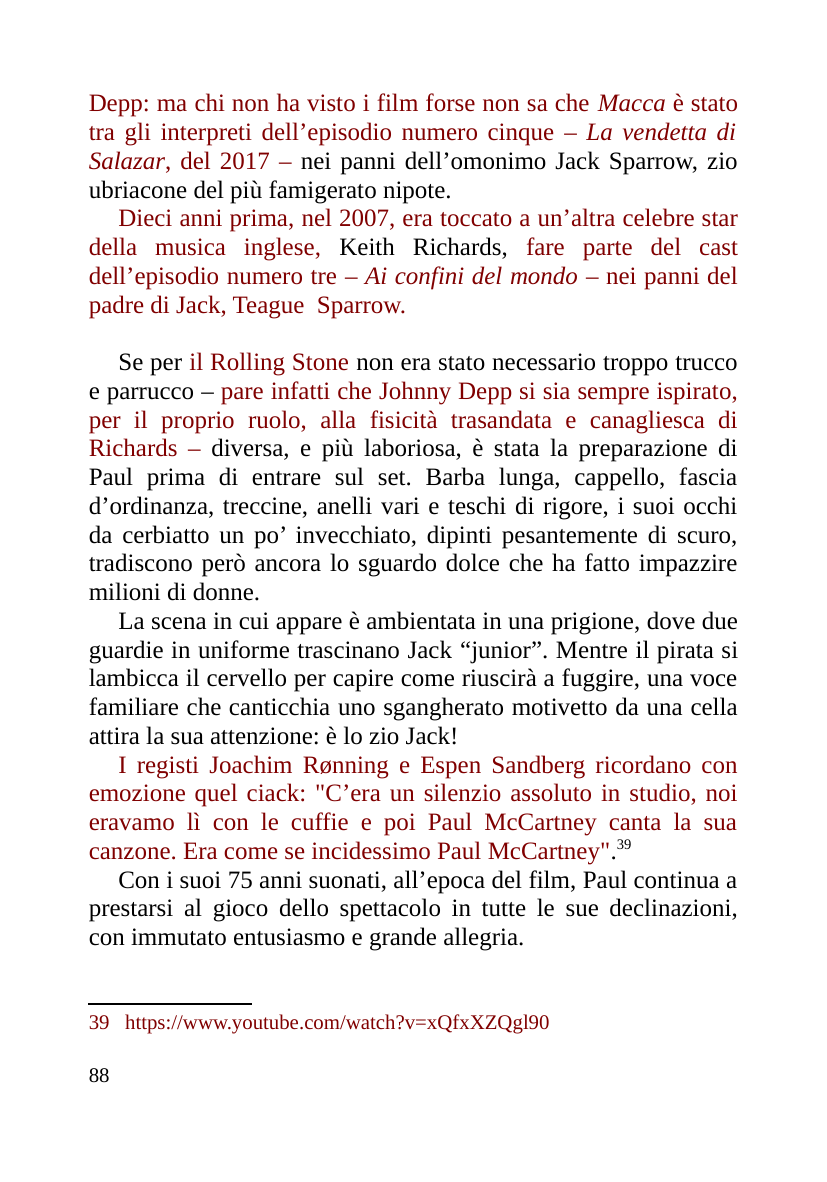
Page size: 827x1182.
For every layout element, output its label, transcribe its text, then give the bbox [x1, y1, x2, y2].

text Dieci anni prima, nel 2007, era toccato a un’altra celebre star della musica inglese, Keith Richards, fare parte del cast dell’episodio numero tre – Ai confini del mondo – nei panni del padre di Jack, Teague Sparrow. [88, 203, 738, 318]
text Depp: ma chi non ha visto i film forse non sa che Macca è stato tra gli interpreti dell’episodio numero cinque – La vendetta di Salazar, del 2017 – nei panni dell’omonimo Jack Sparrow, zio ubriacone del più famigerato nipote. [88, 88, 738, 203]
text I registi Joachim Rønning e Espen Sandberg ricordano con emozione quel ciack: "C’era un silenzio assoluto in studio, noi eravamo lì con le cuffie e poi Paul McCartney canta la sua canzone. Era come se incidessimo Paul McCartney". [88, 750, 738, 865]
text La scena in cui appare è ambientata in una prigione, dove due guardie in uniforme trascinano Jack “junior”. Mentre il pirata si lambicca il cervello per capire come riuscirà a fuggire, una voce familiare che canticchia uno sgangherato motivetto da una cella attira la sua attenzione: è lo zio Jack! [88, 606, 738, 750]
text https://www.youtube.com/watch?v=xQfxXZQgl90 [88, 1009, 738, 1034]
text Con i suoi 75 anni suonati, all’epoca del film, Paul continua a prestarsi al gioco dello spettacolo in tutte le sue declinazioni, con immutato entusiasmo e grande allegria. [88, 865, 738, 951]
text Se per il Rolling Stone non era stato necessario troppo trucco e parrucco – pare infatti che Johnny Depp si sia sempre ispirato, per il proprio ruolo, alla fisicità trasandata e canagliesca di Richards – diversa, e più laboriosa, è stata la preparazione di Paul prima di entrare sul set. Barba lunga, cappello, fascia d’ordinanza, treccine, anelli vari e teschi di rigore, i suoi occhi da cerbiatto un po’ invecchiato, dipinti pesantemente di scuro, tradiscono però ancora lo sguardo dolce che ha fatto impazzire milioni di donne. [88, 347, 738, 606]
